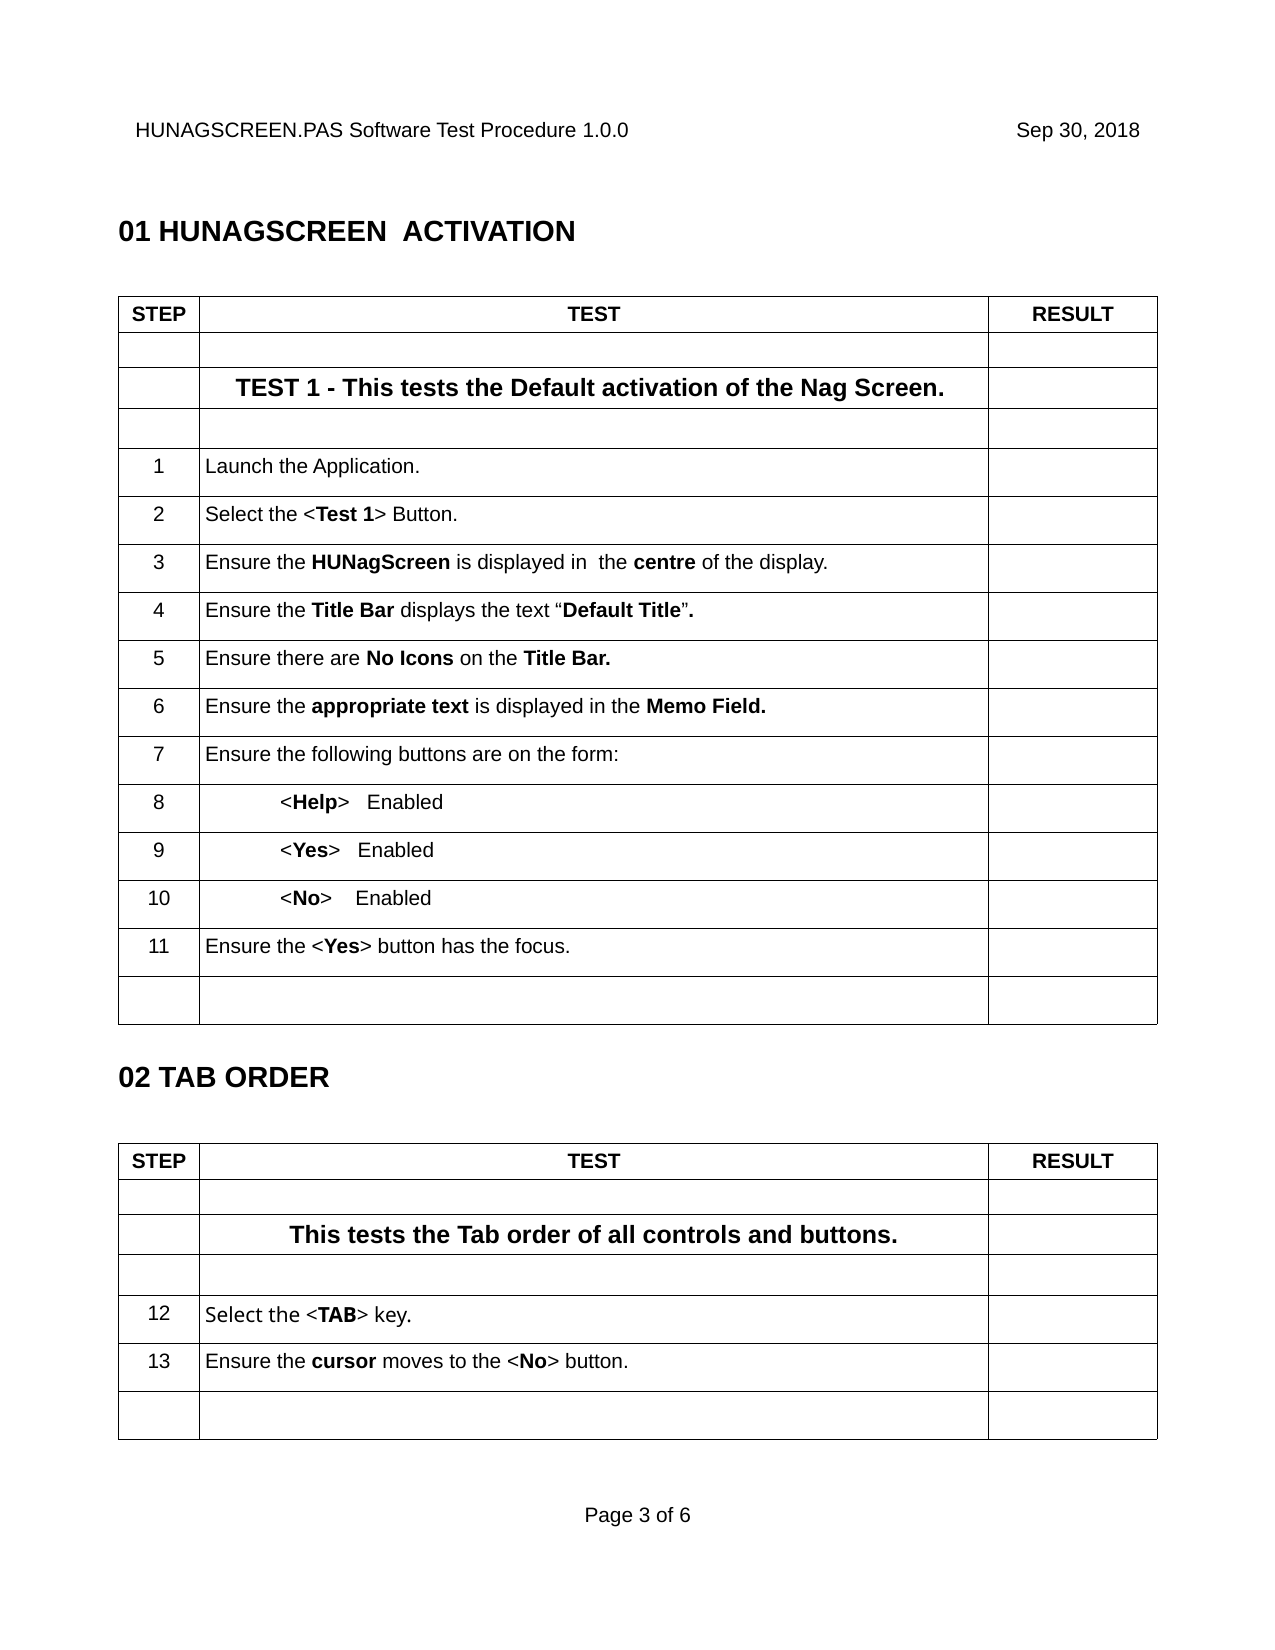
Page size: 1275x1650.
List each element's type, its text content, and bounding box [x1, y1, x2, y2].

table_cell [119, 1392, 199, 1439]
table_cell [119, 368, 199, 407]
table_header RESULT [989, 297, 1157, 332]
table_header TEST [200, 1144, 988, 1178]
table_cell 6 [119, 689, 199, 736]
table_cell 8 [119, 785, 199, 832]
table_cell [989, 497, 1157, 544]
table_cell [989, 1392, 1157, 1439]
table_cell [989, 1180, 1157, 1214]
table_header STEP [119, 1144, 199, 1178]
text 01 HUNAGSCREEN ACTIVATION [118, 213, 1157, 247]
table_cell 2 [119, 497, 199, 544]
table_cell <No> Enabled [200, 881, 988, 928]
table_cell <Yes> Enabled [200, 833, 988, 880]
table_cell [989, 545, 1157, 592]
table_cell [989, 689, 1157, 736]
table_cell Select the <Test 1> Button. [200, 497, 988, 544]
table_cell Launch the Application. [200, 449, 988, 496]
table_cell [200, 977, 988, 1024]
table_cell [119, 977, 199, 1024]
table_cell [989, 929, 1157, 976]
table_header STEP [119, 297, 199, 332]
table_cell [200, 1392, 988, 1439]
table_cell 1 [119, 449, 199, 496]
table_cell [989, 333, 1157, 367]
text 02 TAB ORDER [118, 1061, 1157, 1094]
table_cell Ensure the following buttons are on the form: [200, 737, 988, 784]
table_cell Ensure the appropriate text is displayed in the Memo Field. [200, 689, 988, 736]
table_cell TEST 1 - This tests the Default activation of the Nag Screen. [200, 368, 988, 407]
table_cell 9 [119, 833, 199, 880]
table_cell 10 [119, 881, 199, 928]
table_cell [989, 368, 1157, 407]
table_cell [989, 409, 1157, 448]
table_cell [200, 333, 988, 367]
table_cell Ensure there are No Icons on the Title Bar. [200, 641, 988, 688]
table_cell 7 [119, 737, 199, 784]
table_header RESULT [989, 1144, 1157, 1178]
table_cell [989, 737, 1157, 784]
table_cell Ensure the Title Bar displays the text “Default Title”. [200, 593, 988, 640]
table_cell [119, 1180, 199, 1214]
table_cell [119, 333, 199, 367]
table_header TEST [200, 297, 988, 332]
table_cell [989, 1296, 1157, 1343]
table_cell [200, 1180, 988, 1214]
table_cell This tests the Tab order of all controls and buttons. [200, 1215, 988, 1254]
table_cell [989, 449, 1157, 496]
table_cell [200, 409, 988, 448]
table_cell 4 [119, 593, 199, 640]
table_cell 13 [119, 1344, 199, 1391]
table_cell [200, 1255, 988, 1295]
table_cell 12 [119, 1296, 199, 1343]
table_cell [989, 881, 1157, 928]
table_cell <Help> Enabled [200, 785, 988, 832]
table_cell [119, 1215, 199, 1254]
table_cell [989, 641, 1157, 688]
table_cell [119, 409, 199, 448]
table_cell Select the <TAB> key. [200, 1296, 988, 1343]
table_cell 5 [119, 641, 199, 688]
table_cell Ensure the cursor moves to the <No> button. [200, 1344, 988, 1391]
table_cell Ensure the HUNagScreen is displayed in the centre of the display. [200, 545, 988, 592]
table_cell Ensure the <Yes> button has the focus. [200, 929, 988, 976]
table_cell [119, 1255, 199, 1295]
table_cell [989, 593, 1157, 640]
table_cell 11 [119, 929, 199, 976]
table_cell [989, 1215, 1157, 1254]
table_cell [989, 1344, 1157, 1391]
table_cell [989, 1255, 1157, 1295]
table_cell [989, 833, 1157, 880]
table_cell [989, 977, 1157, 1024]
table_cell 3 [119, 545, 199, 592]
table_cell [989, 785, 1157, 832]
